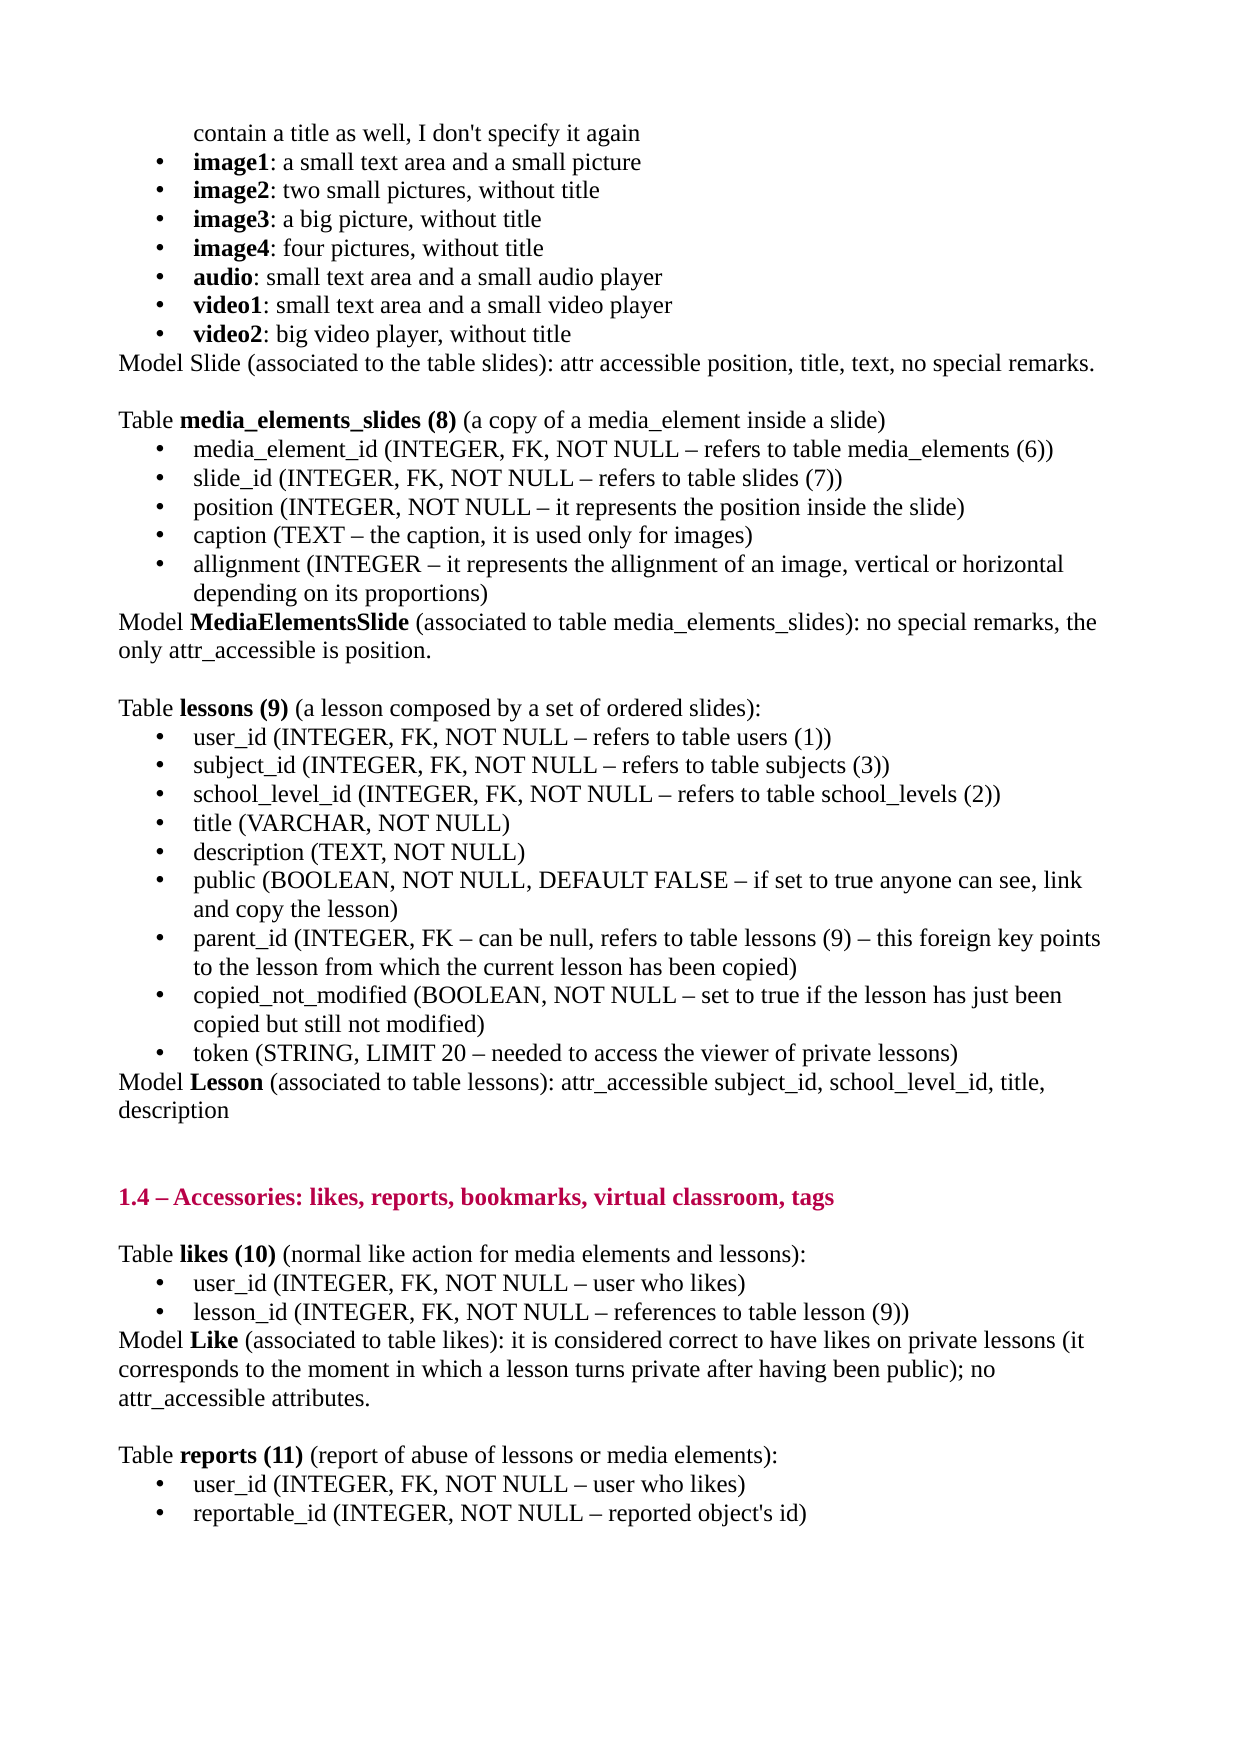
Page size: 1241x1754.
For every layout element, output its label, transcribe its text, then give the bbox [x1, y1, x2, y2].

list image3: a big picture, without title [156, 204, 1122, 233]
list contain a title as well, I don't specify it again [156, 118, 1122, 147]
list video1: small text area and a small video player [156, 291, 1122, 319]
list position (INTEGER, NOT NULL – it represents the position inside the slide) [156, 492, 1122, 521]
text Model Slide (associated to the table slides): attr accessible position, title, text, no special remarks. [118, 348, 1122, 377]
list user_id (INTEGER, FK, NOT NULL – user who likes) [156, 1268, 1122, 1297]
list image1: a small text area and a small picture [156, 147, 1122, 176]
list image4: four pictures, without title [156, 233, 1122, 262]
list caption (TEXT – the caption, it is used only for images) [156, 521, 1122, 549]
list copied_not_modified (BOOLEAN, NOT NULL – set to true if the lesson has just been copied but still not modified) [156, 981, 1122, 1038]
list token (STRING, LIMIT 20 – needed to access the viewer of private lessons) [156, 1038, 1122, 1067]
text Table media_elements_slides (8) (a copy of a media_element inside a slide) [118, 406, 1122, 434]
text Model Lesson (associated to table lessons): attr_accessible subject_id, school_level_id, title, description [118, 1067, 1122, 1124]
list audio: small text area and a small audio player [156, 262, 1122, 291]
list lesson_id (INTEGER, FK, NOT NULL – references to table lesson (9)) [156, 1297, 1122, 1326]
text 1.4 – Accessories: likes, reports, bookmarks, virtual classroom, tags [118, 1182, 1122, 1211]
list media_element_id (INTEGER, FK, NOT NULL – refers to table media_elements (6)) [156, 434, 1122, 463]
list public (BOOLEAN, NOT NULL, DEFAULT FALSE – if set to true anyone can see, link and copy the lesson) [156, 866, 1122, 923]
text Table likes (10) (normal like action for media elements and lessons): [118, 1239, 1122, 1268]
list user_id (INTEGER, FK, NOT NULL – user who likes) [156, 1469, 1122, 1498]
list allignment (INTEGER – it represents the allignment of an image, vertical or horizontal depending on its proportions) [156, 549, 1122, 607]
list subject_id (INTEGER, FK, NOT NULL – refers to table subjects (3)) [156, 751, 1122, 779]
text Model Like (associated to table likes): it is considered correct to have likes on private lessons (it corresponds to the moment in which a lesson turns private after having been public); no attr_accessible attributes. [118, 1326, 1122, 1412]
list slide_id (INTEGER, FK, NOT NULL – refers to table slides (7)) [156, 463, 1122, 492]
list user_id (INTEGER, FK, NOT NULL – refers to table users (1)) [156, 722, 1122, 751]
list description (TEXT, NOT NULL) [156, 837, 1122, 866]
list video2: big video player, without title [156, 319, 1122, 348]
list title (VARCHAR, NOT NULL) [156, 808, 1122, 837]
text Table reports (11) (report of abuse of lessons or media elements): [118, 1441, 1122, 1469]
text Table lessons (9) (a lesson composed by a set of ordered slides): [118, 693, 1122, 722]
list school_level_id (INTEGER, FK, NOT NULL – refers to table school_levels (2)) [156, 779, 1122, 808]
list reportable_id (INTEGER, NOT NULL – reported object's id) [156, 1498, 1122, 1527]
list image2: two small pictures, without title [156, 176, 1122, 204]
text Model MediaElementsSlide (associated to table media_elements_slides): no special remarks, the only attr_accessible is position. [118, 607, 1122, 664]
list parent_id (INTEGER, FK – can be null, refers to table lessons (9) – this foreign key points to the lesson from which the current lesson has been copied) [156, 923, 1122, 981]
